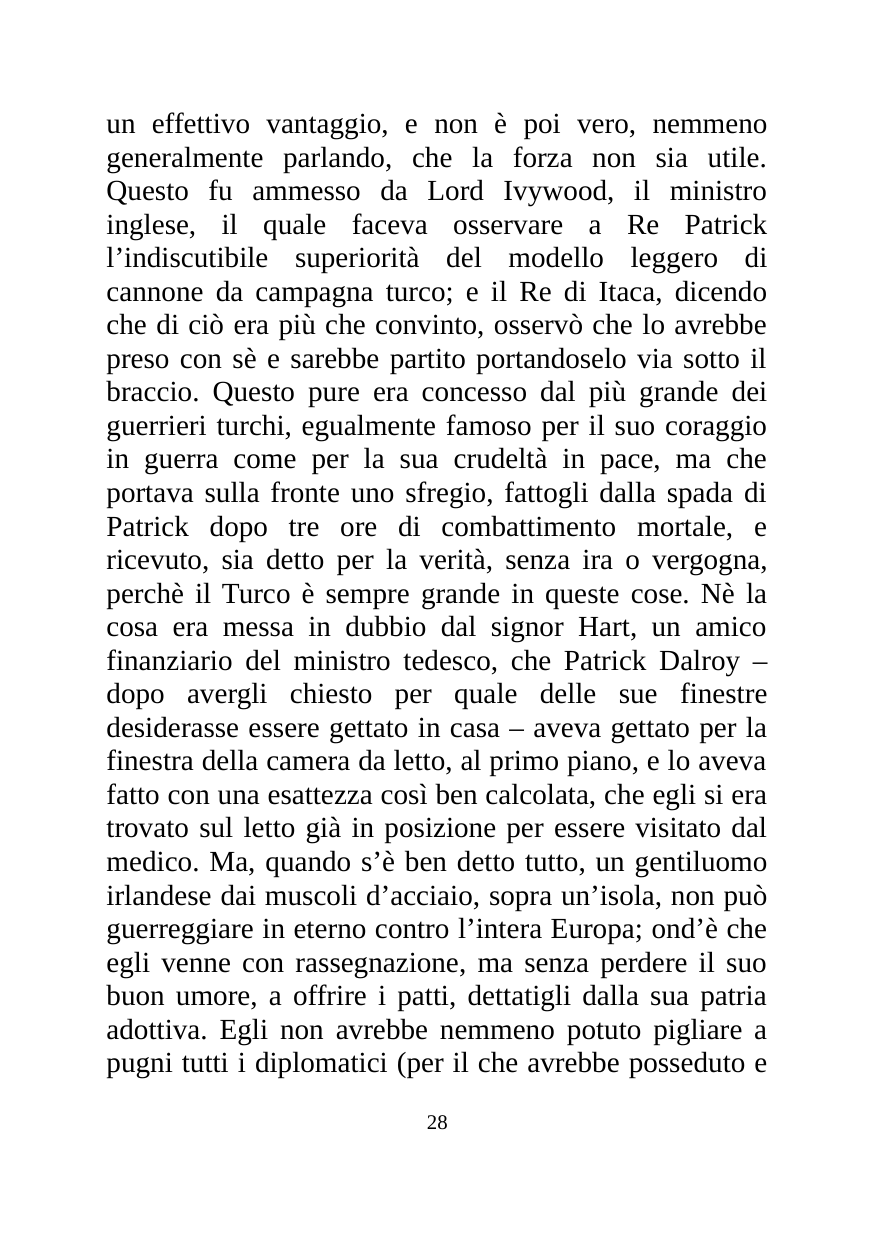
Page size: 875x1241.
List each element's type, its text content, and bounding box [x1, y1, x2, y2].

text un effettivo vantaggio, e non è poi vero, nemmeno generalmente parlando, che la forza non sia utile. Questo fu ammesso da Lord Ivywood, il ministro inglese, il quale faceva osservare a Re Patrick l’indiscutibile superiorità del modello leggero di cannone da campagna turco; e il Re di Itaca, dicendo che di ciò era più che convinto, osservò che lo avrebbe preso con sè e sarebbe partito portandoselo via sotto il braccio. Questo pure era concesso dal più grande dei guerrieri turchi, egualmente famoso per il suo coraggio in guerra come per la sua crudeltà in pace, ma che portava sulla fronte uno sfregio, fattogli dalla spada di Patrick dopo tre ore di combattimento mortale, e ricevuto, sia detto per la verità, senza ira o vergogna, perchè il Turco è sempre grande in queste cose. Nè la cosa era messa in dubbio dal signor Hart, un amico finanziario del ministro tedesco, che Patrick Dalroy – dopo avergli chiesto per quale delle sue finestre desiderasse essere gettato in casa – aveva gettato per la finestra della camera da letto, al primo piano, e lo aveva fatto con una esattezza così ben calcolata, che egli si era trovato sul letto già in posizione per essere visitato dal medico. Ma, quando s’è ben detto tutto, un gentiluomo irlandese dai muscoli d’acciaio, sopra un’isola, non può guerreggiare in eterno contro l’intera Europa; ond’è che egli venne con rassegnazione, ma senza perdere il suo buon umore, a offrire i patti, dettatigli dalla sua patria adottiva. Egli non avrebbe nemmeno potuto pigliare a pugni tutti i diplomatici (per il che avrebbe posseduto e [106, 106, 768, 1079]
